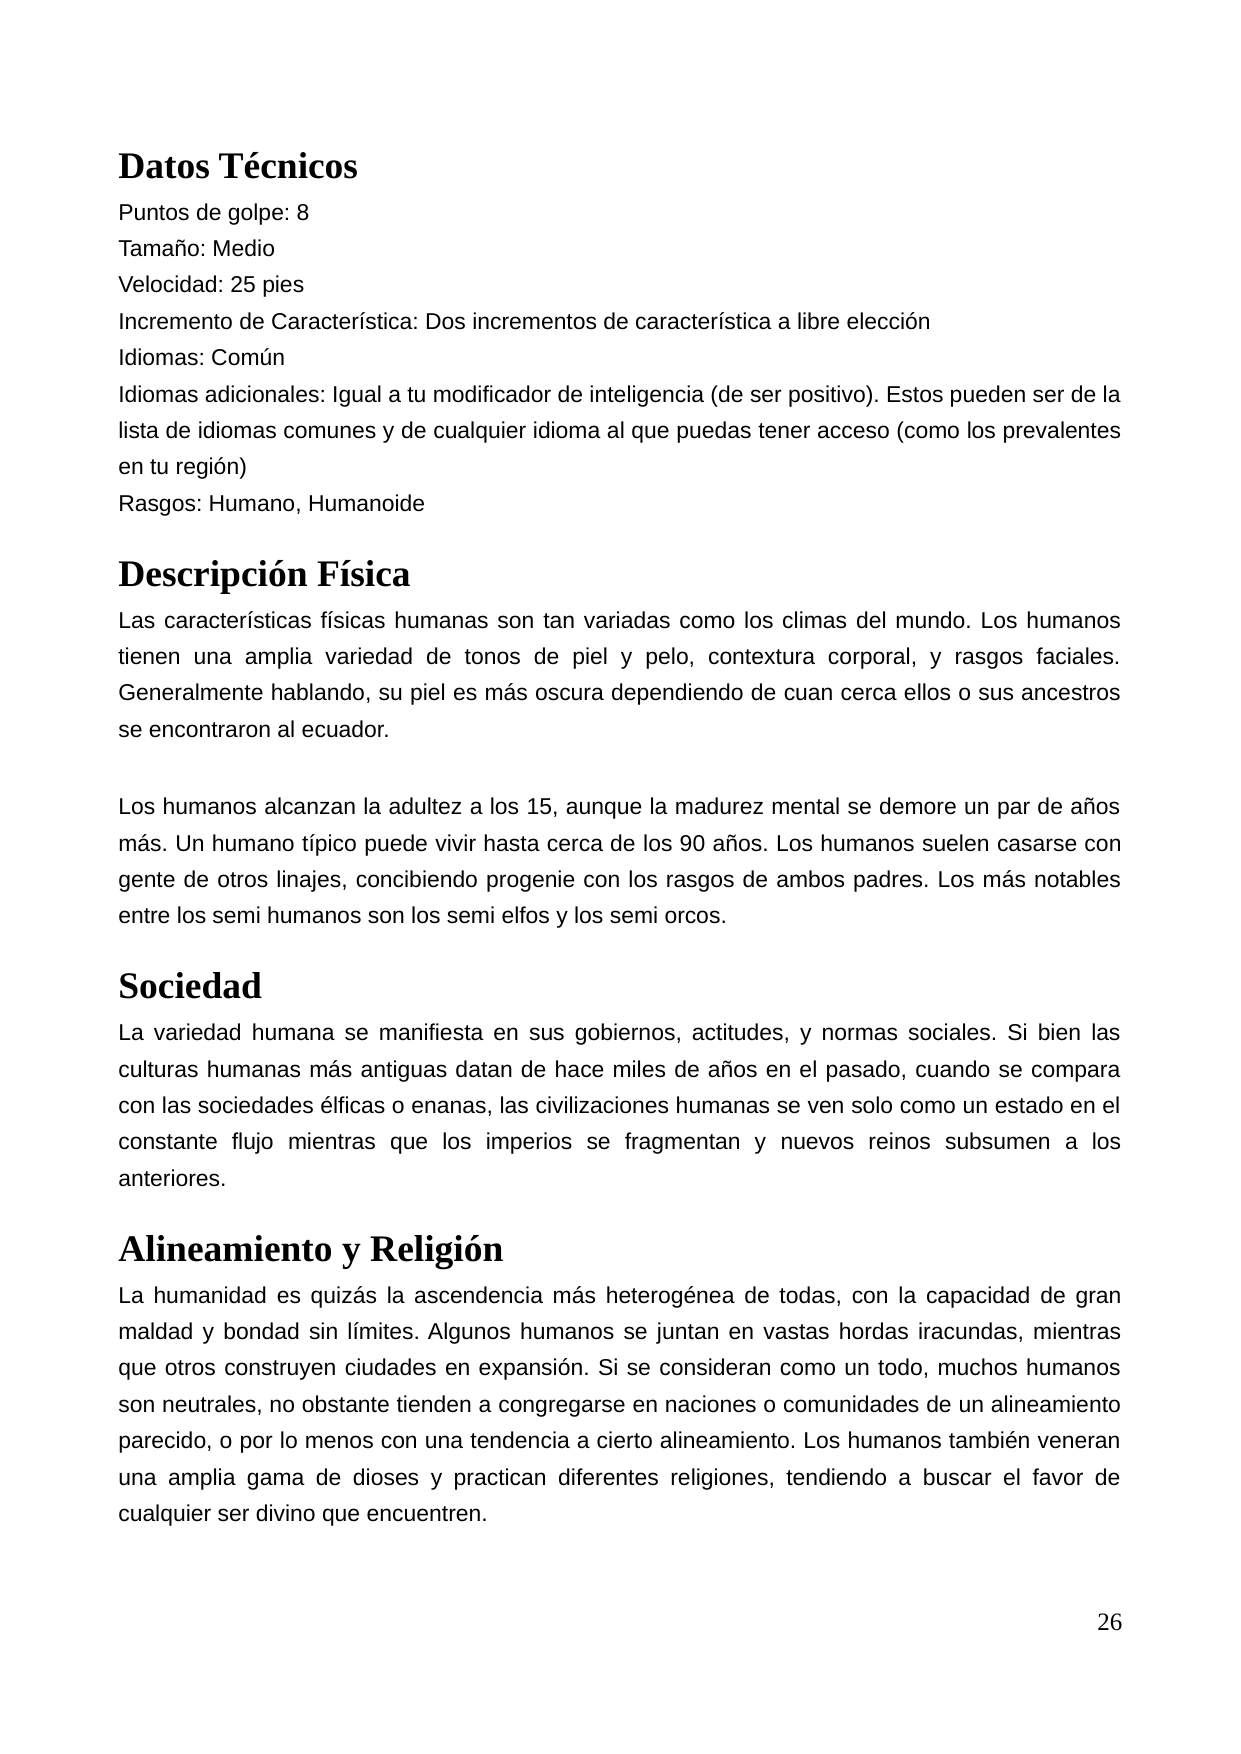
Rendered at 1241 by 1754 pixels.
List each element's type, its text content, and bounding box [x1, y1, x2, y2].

text La variedad humana se manifiesta en sus gobiernos, actitudes, y normas sociales. Si bien las culturas humanas más antiguas datan de hace miles de años en el pasado, cuando se compara con las sociedades élficas o enanas, las civilizaciones humanas se ven solo como un estado en el constante flujo mientras que los imperios se fragmentan y nuevos reinos subsumen a los anteriores. [118, 1019, 1122, 1191]
text Tamaño: Medio [118, 235, 1122, 261]
subtitle Alineamiento y Religión [118, 1226, 1122, 1269]
text Velocidad: 25 pies [118, 271, 1122, 298]
subtitle Datos Técnicos [118, 143, 1122, 186]
text La humanidad es quizás la ascendencia más heterogénea de todas, con la capacidad de gran maldad y bondad sin límites. Algunos humanos se juntan en vastas hordas iracundas, mientras que otros construyen ciudades en expansión. Si se consideran como un todo, muchos humanos son neutrales, no obstante tienden a congregarse en naciones o comunidades de un alineamiento parecido, o por lo menos con una tendencia a cierto alineamiento. Los humanos también veneran una amplia gama de dioses y practican diferentes religiones, tendiendo a buscar el favor de cualquier ser divino que encuentren. [118, 1282, 1122, 1526]
text Idiomas: Común [118, 344, 1122, 371]
text Incremento de Característica: Dos incrementos de característica a libre elección [118, 308, 1122, 334]
text Rasgos: Humano, Humanoide [118, 489, 1122, 516]
text Los humanos alcanzan la adultez a los 15, aunque la madurez mental se demore un par de años más. Un humano típico puede vivir hasta cerca de los 90 años. Los humanos suelen casarse con gente de otros linajes, concibiendo progenie con los rasgos de ambos padres. Los más notables entre los semi humanos son los semi elfos y los semi orcos. [118, 793, 1122, 929]
text Las características físicas humanas son tan variadas como los climas del mundo. Los humanos tienen una amplia variedad de tonos de piel y pelo, contextura corporal, y rasgos faciales. Generalmente hablando, su piel es más oscura dependiendo de cuan cerca ellos o sus ancestros se encontraron al ecuador. [118, 607, 1122, 742]
subtitle Sociedad [118, 964, 1122, 1007]
subtitle Descripción Física [118, 551, 1122, 594]
text Idiomas adicionales: Igual a tu modificador de inteligencia (de ser positivo). Estos pueden ser de la lista de idiomas comunes y de cualquier idioma al que puedas tener acceso (como los prevalentes en tu región) [118, 381, 1122, 479]
text Puntos de golpe: 8 [118, 199, 1122, 225]
